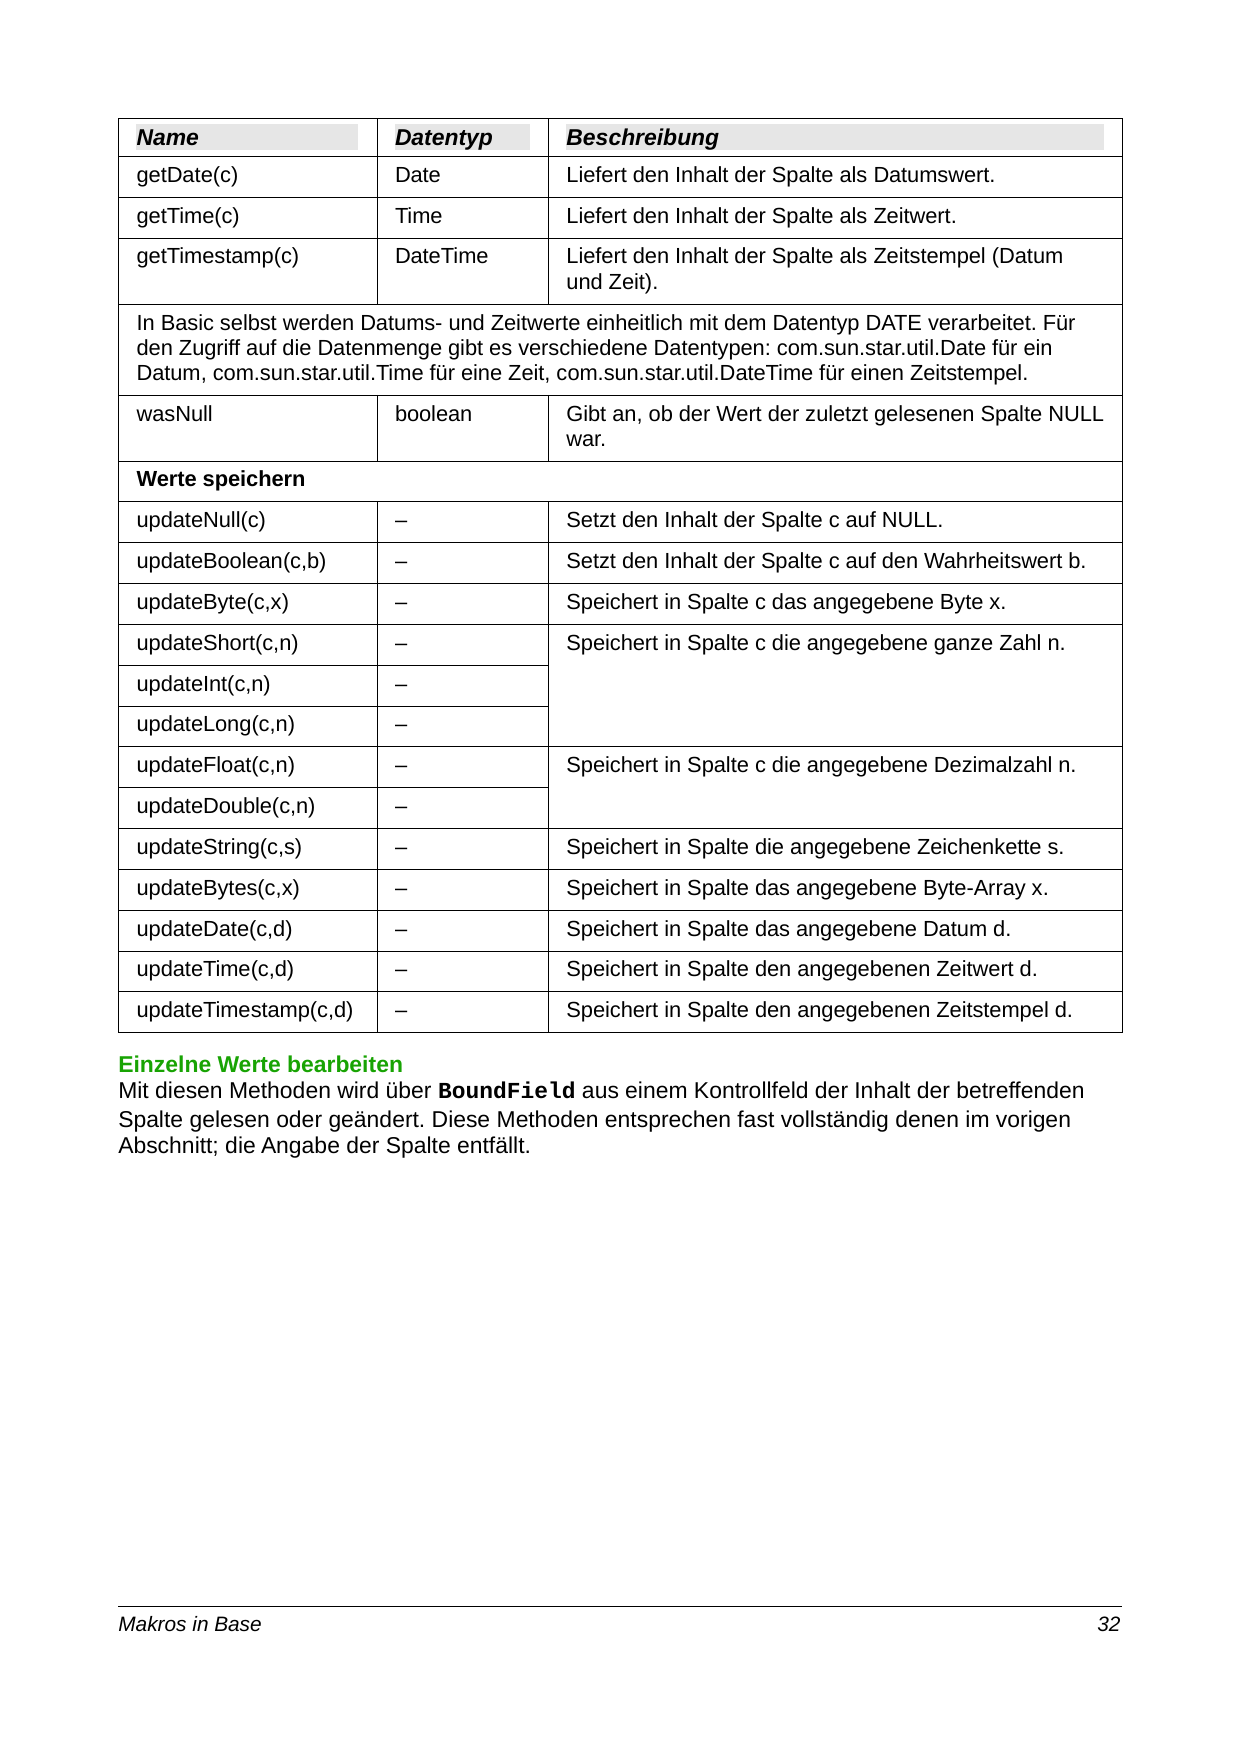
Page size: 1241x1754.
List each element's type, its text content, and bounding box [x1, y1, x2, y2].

table_cell updateBoolean(c,b) [119, 543, 377, 583]
table_cell – [378, 952, 548, 991]
table_header Datentyp [378, 119, 548, 156]
table_cell – [378, 707, 548, 746]
table_cell getTimestamp(c) [119, 239, 377, 304]
table_cell updateFloat(c,n) [119, 747, 377, 787]
table_cell Liefert den Inhalt der Spalte als Datumswert. [549, 157, 1122, 197]
table_cell – [378, 829, 548, 869]
table_cell updateTime(c,d) [119, 952, 377, 991]
table_cell – [378, 747, 548, 787]
table_cell – [378, 502, 548, 542]
table_cell Speichert in Spalte das angegebene Byte-Array x. [549, 870, 1122, 910]
table_cell – [378, 584, 548, 624]
table_cell updateByte(c,x) [119, 584, 377, 624]
table_cell – [378, 911, 548, 951]
table_header Name [119, 119, 377, 156]
text Mit diesen Methoden wird über BoundField aus einem Kontrollfeld der Inhalt der betreffenden Spalte gelesen oder geändert. Diese Methoden entsprechen fast vollständig denen im vorigen Abschnitt; die Angabe der Spalte entfällt. [118, 1077, 1122, 1158]
table_cell Speichert in Spalte den angegebenen Zeitwert d. [549, 952, 1122, 991]
table_cell – [378, 992, 548, 1032]
table_cell Speichert in Spalte c die angegebene ganze Zahl n. [549, 625, 1122, 746]
table_cell – [378, 666, 548, 706]
table_cell boolean [378, 396, 548, 461]
table_cell Setzt den Inhalt der Spalte c auf den Wahrheitswert b. [549, 543, 1122, 583]
table_cell updateInt(c,n) [119, 666, 377, 706]
table_cell updateDouble(c,n) [119, 788, 377, 828]
table_cell Speichert in Spalte den angegebenen Zeitstempel d. [549, 992, 1122, 1032]
table_cell updateShort(c,n) [119, 625, 377, 665]
table_cell Liefert den Inhalt der Spalte als Zeitwert. [549, 198, 1122, 238]
table_cell updateBytes(c,x) [119, 870, 377, 910]
table_cell Liefert den Inhalt der Spalte als Zeitstempel (Datum und Zeit). [549, 239, 1122, 304]
table_cell Speichert in Spalte das angegebene Datum d. [549, 911, 1122, 951]
table_cell getDate(c) [119, 157, 377, 197]
table_cell updateDate(c,d) [119, 911, 377, 951]
table_cell – [378, 625, 548, 665]
table_cell Speichert in Spalte die angegebene Zeichenkette s. [549, 829, 1122, 869]
table_cell updateTimestamp(c,d) [119, 992, 377, 1032]
table_cell getTime(c) [119, 198, 377, 238]
table_cell DateTime [378, 239, 548, 304]
table_header Beschreibung [549, 119, 1122, 156]
table_cell In Basic selbst werden Datums- und Zeitwerte einheitlich mit dem Datentyp DATE verarbeitet. Für den Zugriff auf die Datenmenge gibt es verschiedene Datentypen: com.sun.star.util.Date für ein Datum, com.sun.star.util.Time für eine Zeit, com.sun.star.util.DateTime für einen Zeitstempel. [119, 305, 1122, 395]
table_cell wasNull [119, 396, 377, 461]
table_cell updateLong(c,n) [119, 707, 377, 746]
table_cell – [378, 788, 548, 828]
table_cell Gibt an, ob der Wert der zuletzt gelesenen Spalte NULL war. [549, 396, 1122, 461]
table_cell – [378, 870, 548, 910]
table_cell – [378, 543, 548, 583]
table_cell Date [378, 157, 548, 197]
table_cell updateString(c,s) [119, 829, 377, 869]
table_cell Speichert in Spalte c die angegebene Dezimalzahl n. [549, 747, 1122, 828]
subtitle Einzelne Werte bearbeiten [118, 1051, 1122, 1077]
table_cell Time [378, 198, 548, 238]
table_cell Setzt den Inhalt der Spalte c auf NULL. [549, 502, 1122, 542]
table_cell updateNull(c) [119, 502, 377, 542]
table_cell Speichert in Spalte c das angegebene Byte x. [549, 584, 1122, 624]
table_cell Werte speichern [119, 462, 1122, 501]
